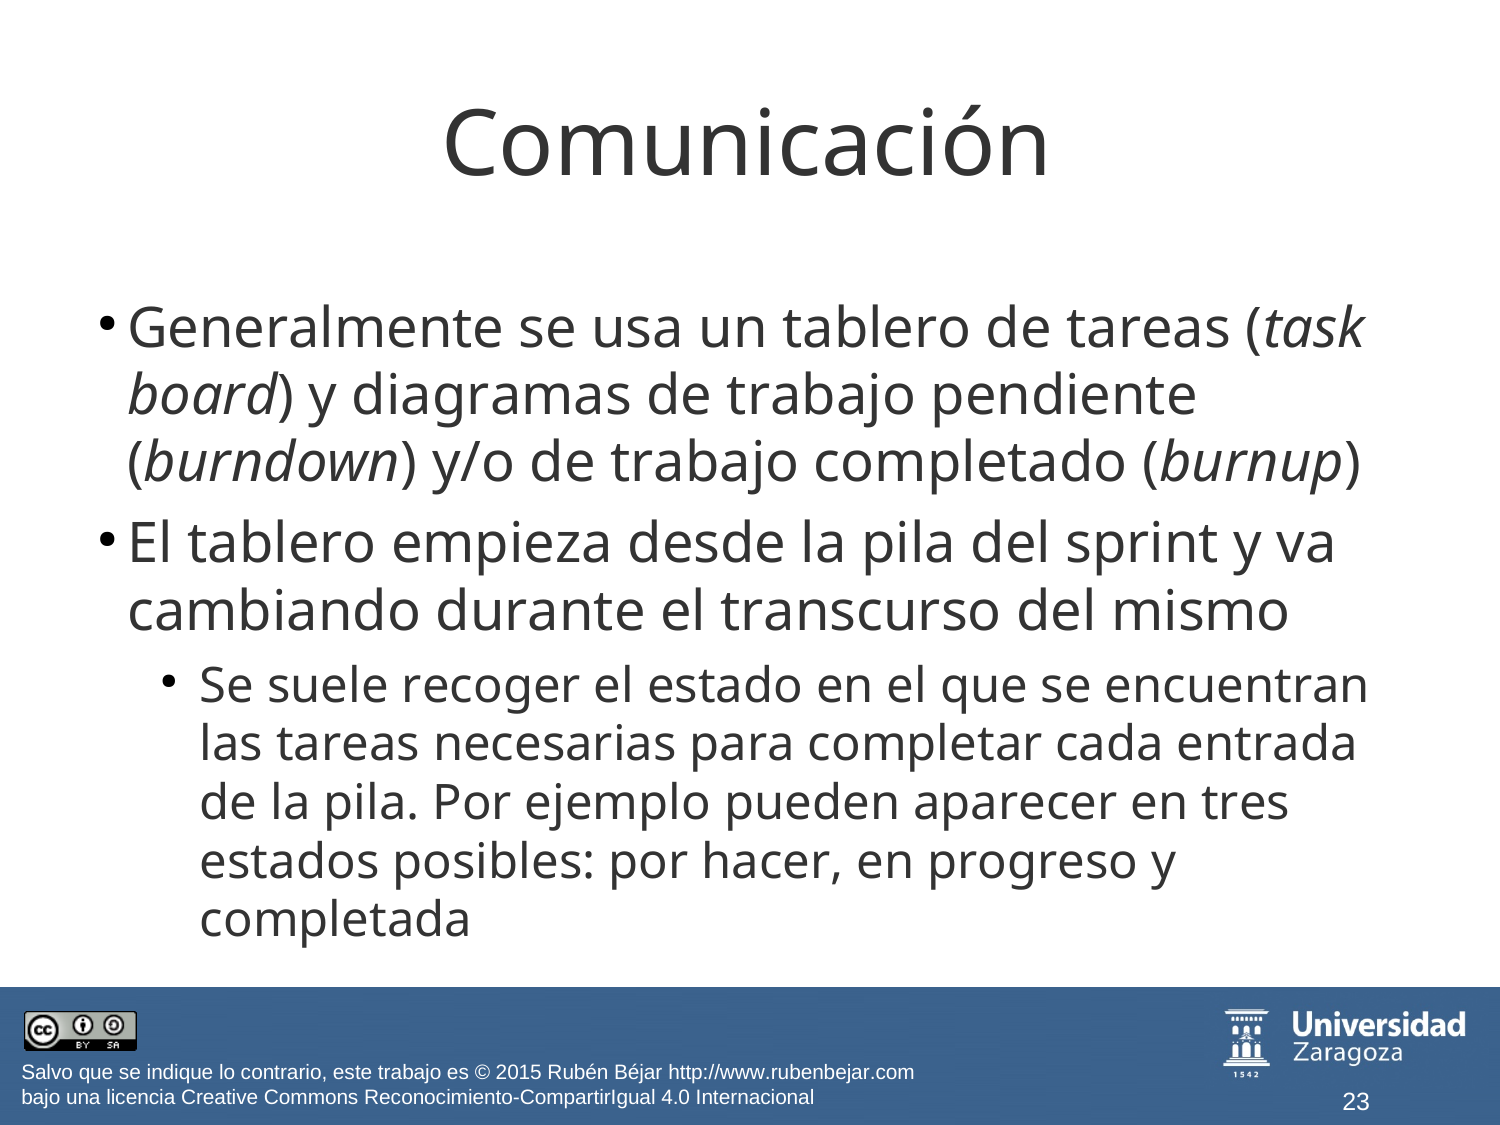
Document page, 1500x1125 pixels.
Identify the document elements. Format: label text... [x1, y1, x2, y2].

title Comunicación [74, 21, 1420, 257]
list Generalmente se usa un tablero de tareas (task board) y diagramas de trabajo pendiente (burndown) y/o de trabajo completado (burnup) El tablero empieza desde la pila del sprint y va cambiando durante el transcurso del mismo Se suele recoger el estado en el que se encuentran las tareas necesarias para completar cada entrada de la pila. Por ejemplo pueden aparecer en tres estados posibles: por hacer, en progreso y completada [82, 283, 1418, 957]
picture [0, 987, 1500, 1125]
